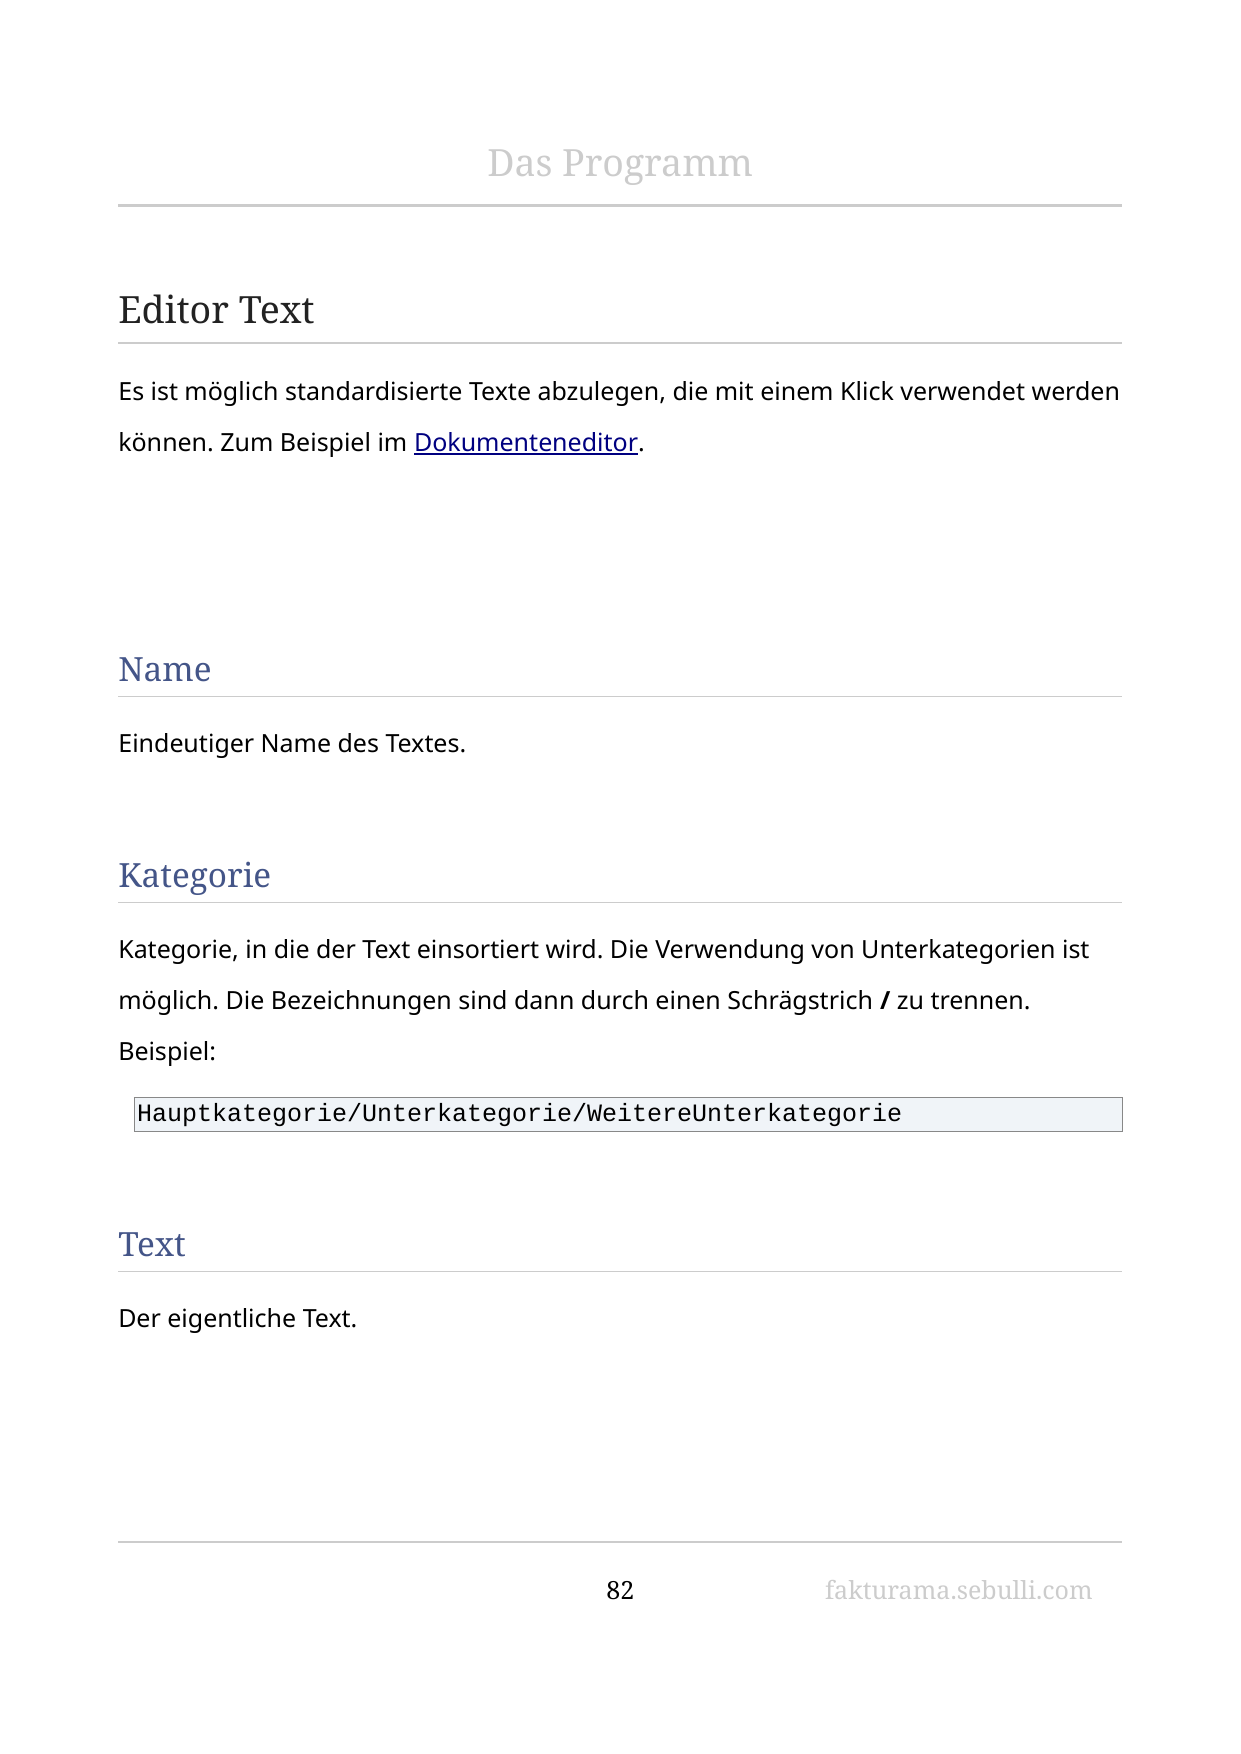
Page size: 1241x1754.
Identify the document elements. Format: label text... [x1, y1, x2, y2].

subtitle Text [118, 1221, 1122, 1271]
text Kategorie, in die der Text einsortiert wird. Die Verwendung von Unterkategorien ist möglich. Die Bezeichnungen sind dann durch einen Schrägstrich / zu trennen. Beispiel: [118, 932, 1122, 1068]
subtitle Name [118, 646, 1122, 696]
text Der eigentliche Text. [118, 1301, 1122, 1334]
text Eindeutiger Name des Textes. [118, 726, 1122, 760]
text Es ist möglich standardisierte Texte abzulegen, die mit einem Klick verwendet werden können. Zum Beispiel im Dokumenteneditor. [118, 373, 1122, 458]
text Hauptkategorie/Unterkategorie/WeitereUnterkategorie [135, 1098, 1122, 1131]
subtitle Kategorie [118, 852, 1122, 902]
subtitle Editor Text [118, 283, 1122, 342]
